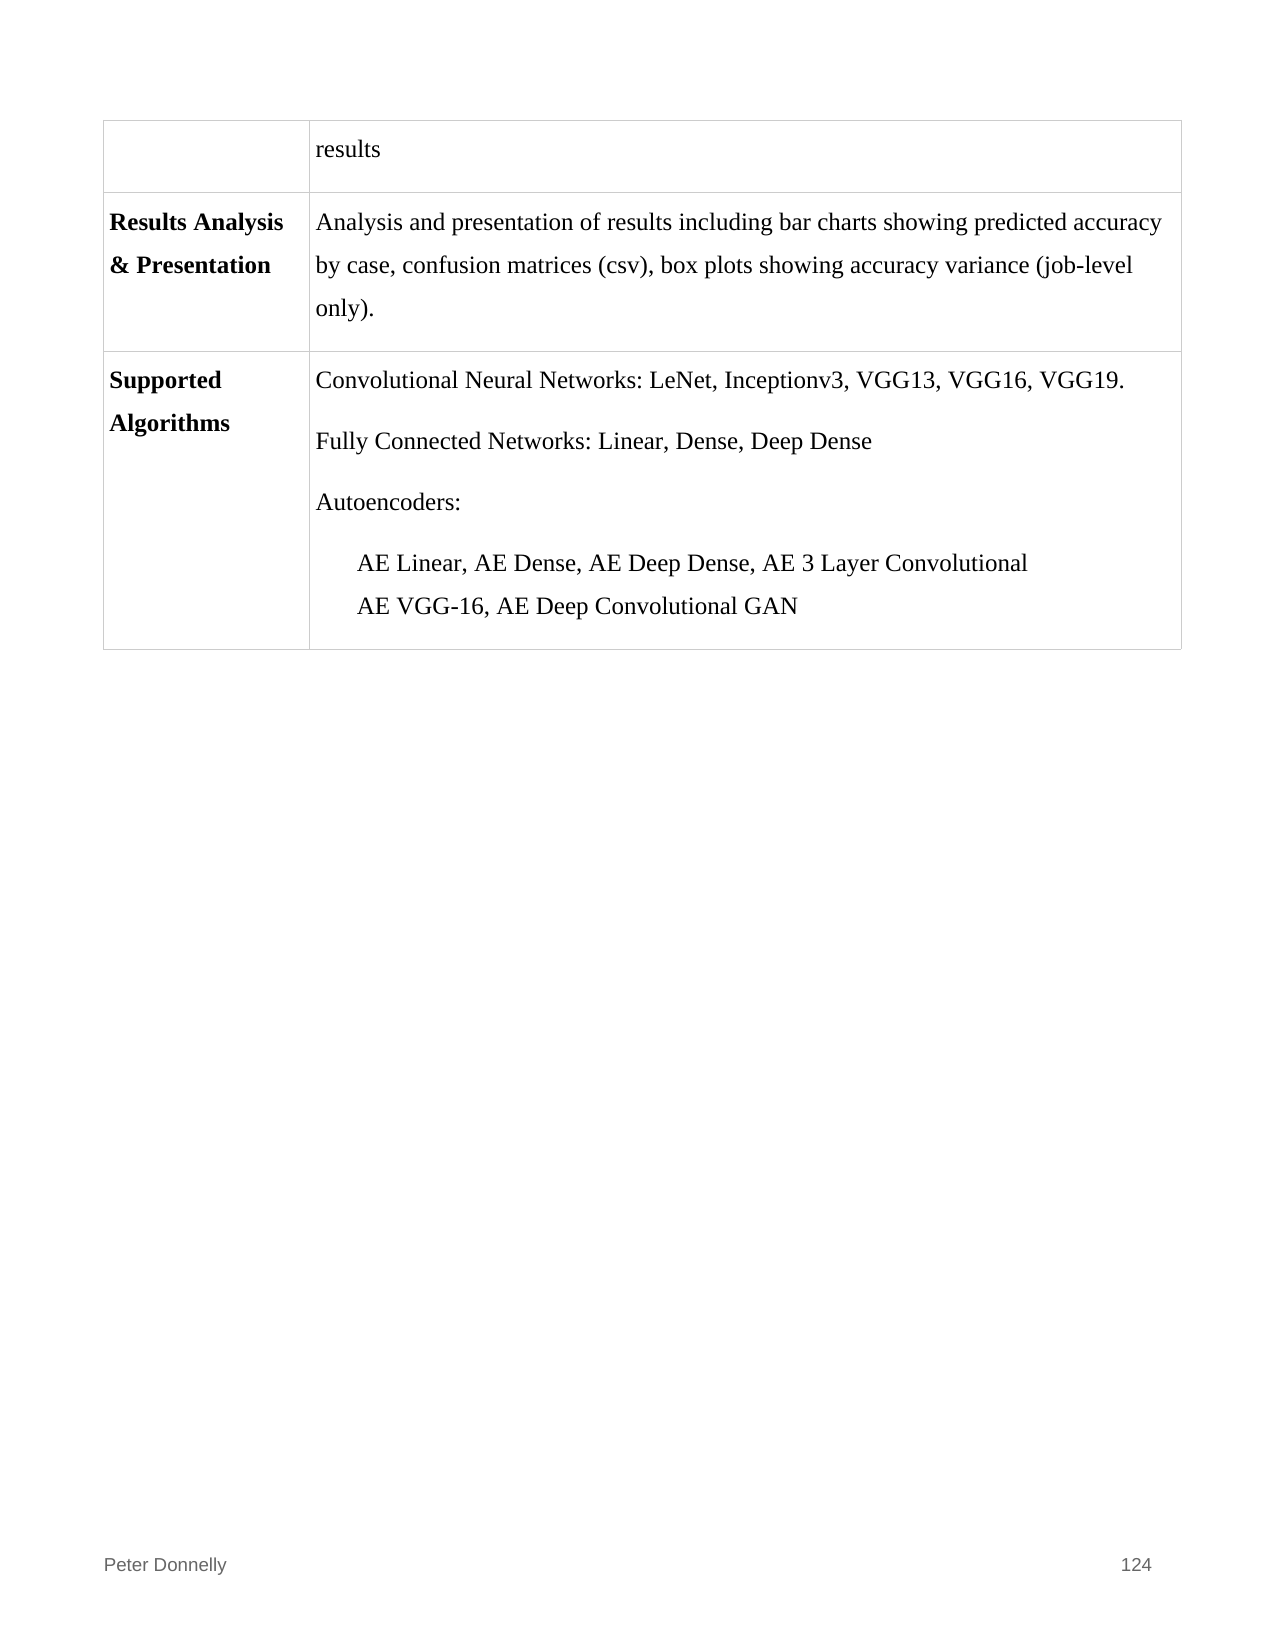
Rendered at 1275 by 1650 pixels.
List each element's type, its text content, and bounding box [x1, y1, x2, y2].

table_cell results [310, 121, 1181, 192]
table_cell [104, 121, 309, 192]
table_cell Supported Algorithms [104, 352, 309, 648]
table_cell Analysis and presentation of results including bar charts showing predicted accuracy by case, confusion matrices (csv), box plots showing accuracy variance (job-level only). [310, 193, 1181, 351]
table_cell Convolutional Neural Networks: LeNet, Inceptionv3, VGG13, VGG16, VGG19. Fully Connected Networks: Linear, Dense, Deep Dense Autoencoders: AE Linear, AE Dense, AE Deep Dense, AE 3 Layer Convolutional AE VGG-16, AE Deep Convolutional GAN [310, 352, 1181, 648]
table_cell Results Analysis & Presentation [104, 193, 309, 351]
